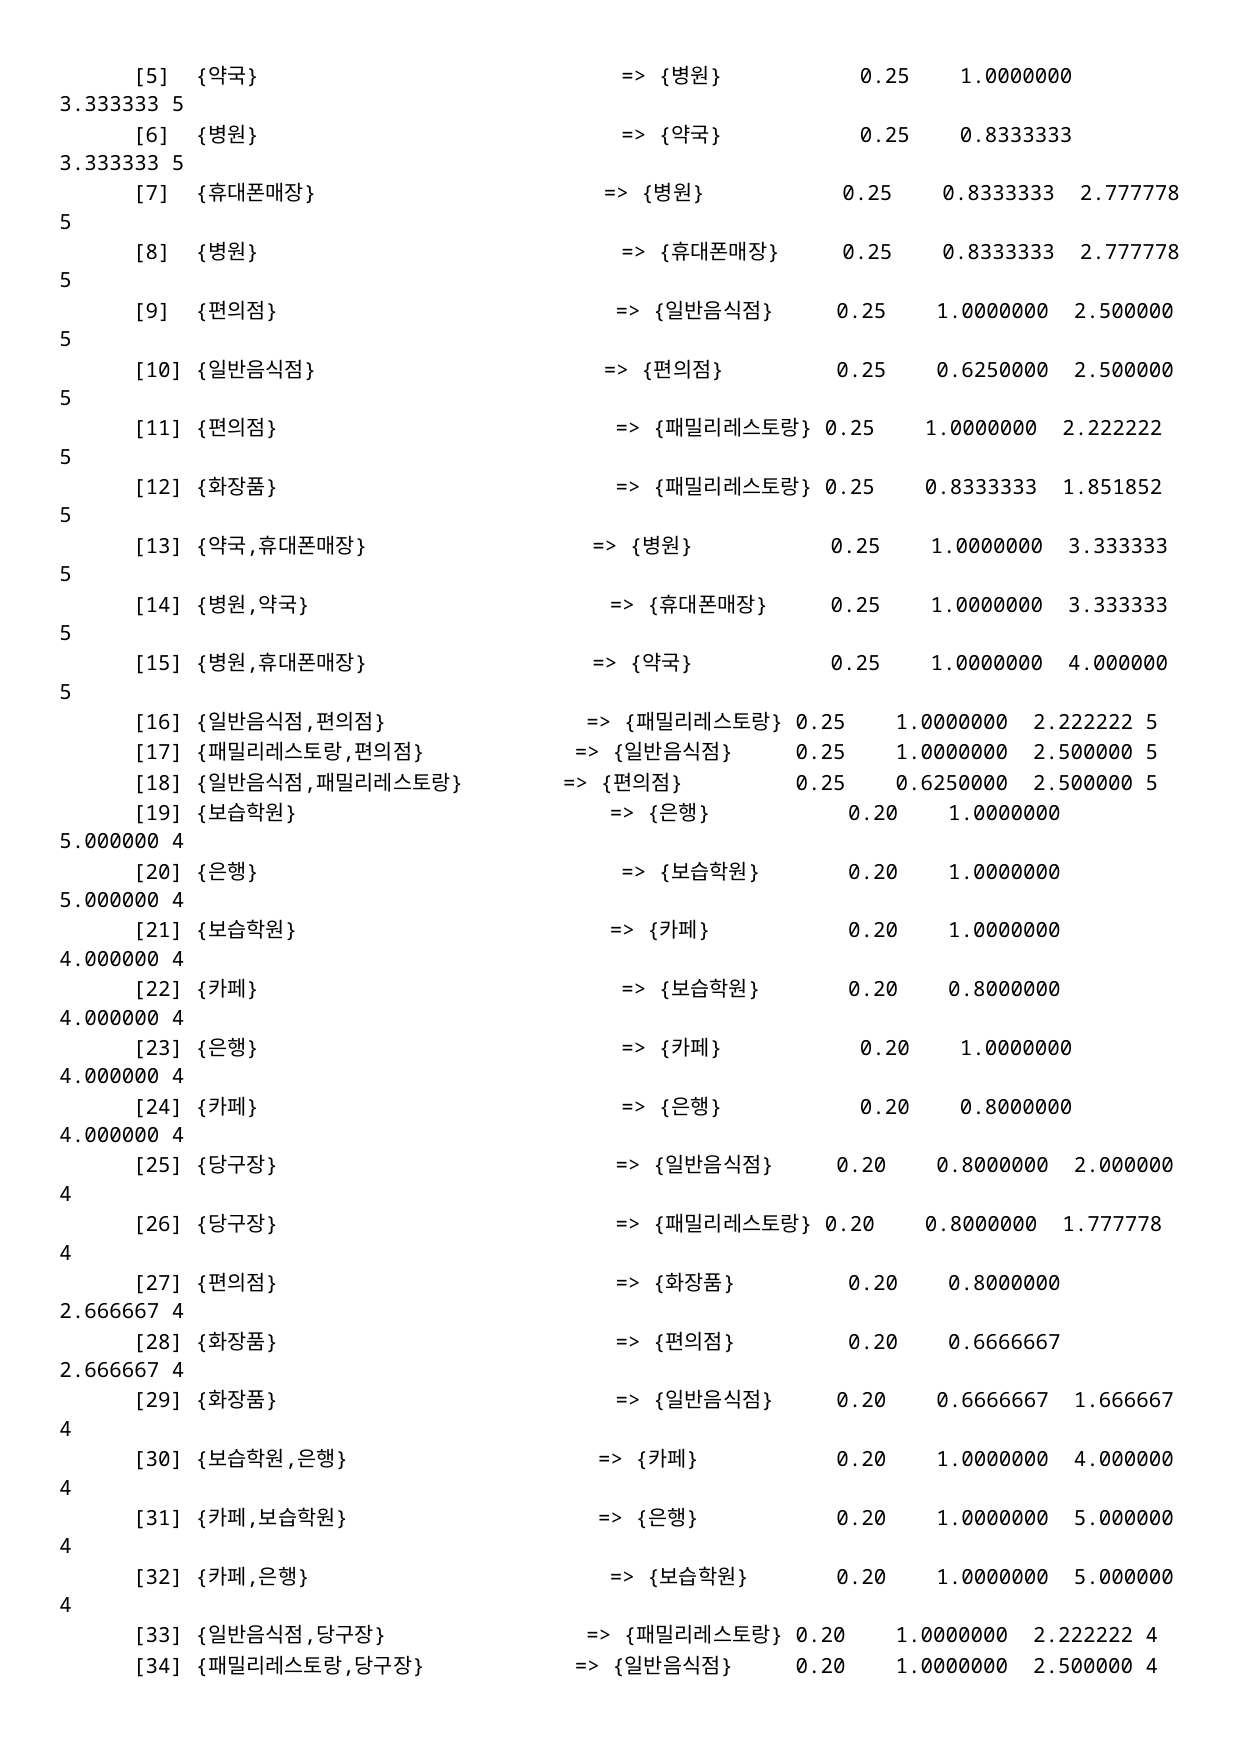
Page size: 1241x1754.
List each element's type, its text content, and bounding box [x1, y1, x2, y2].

text [14] {병원,약국} => {휴대폰매장} 0.25 1.0000000 3.333333 5 [59, 588, 1181, 647]
text [33] {일반음식점,당구장} => {패밀리레스토랑} 0.20 1.0000000 2.222222 4 [59, 1619, 1181, 1649]
text [18] {일반음식점,패밀리레스토랑} => {편의점} 0.25 0.6250000 2.500000 5 [59, 766, 1181, 796]
text [26] {당구장} => {패밀리레스토랑} 0.20 0.8000000 1.777778 4 [59, 1207, 1181, 1266]
text [32] {카페,은행} => {보습학원} 0.20 1.0000000 5.000000 4 [59, 1560, 1181, 1619]
text [20] {은행} => {보습학원} 0.20 1.0000000 5.000000 4 [59, 855, 1181, 914]
text [22] {카페} => {보습학원} 0.20 0.8000000 4.000000 4 [59, 972, 1181, 1031]
text [7] {휴대폰매장} => {병원} 0.25 0.8333333 2.777778 5 [59, 177, 1181, 235]
text [6] {병원} => {약국} 0.25 0.8333333 3.333333 5 [59, 118, 1181, 177]
text [5] {약국} => {병원} 0.25 1.0000000 3.333333 5 [59, 59, 1181, 118]
text [13] {약국,휴대폰매장} => {병원} 0.25 1.0000000 3.333333 5 [59, 529, 1181, 588]
text [28] {화장품} => {편의점} 0.20 0.6666667 2.666667 4 [59, 1325, 1181, 1384]
text [16] {일반음식점,편의점} => {패밀리레스토랑} 0.25 1.0000000 2.222222 5 [59, 705, 1181, 736]
text [25] {당구장} => {일반음식점} 0.20 0.8000000 2.000000 4 [59, 1149, 1181, 1207]
text [11] {편의점} => {패밀리레스토랑} 0.25 1.0000000 2.222222 5 [59, 412, 1181, 470]
text [34] {패밀리레스토랑,당구장} => {일반음식점} 0.20 1.0000000 2.500000 4 [59, 1649, 1181, 1679]
text [15] {병원,휴대폰매장} => {약국} 0.25 1.0000000 4.000000 5 [59, 647, 1181, 705]
text [9] {편의점} => {일반음식점} 0.25 1.0000000 2.500000 5 [59, 294, 1181, 353]
text [23] {은행} => {카페} 0.20 1.0000000 4.000000 4 [59, 1031, 1181, 1090]
text [8] {병원} => {휴대폰매장} 0.25 0.8333333 2.777778 5 [59, 235, 1181, 294]
text [27] {편의점} => {화장품} 0.20 0.8000000 2.666667 4 [59, 1266, 1181, 1325]
text [30] {보습학원,은행} => {카페} 0.20 1.0000000 4.000000 4 [59, 1442, 1181, 1501]
text [12] {화장품} => {패밀리레스토랑} 0.25 0.8333333 1.851852 5 [59, 470, 1181, 529]
text [17] {패밀리레스토랑,편의점} => {일반음식점} 0.25 1.0000000 2.500000 5 [59, 736, 1181, 766]
text [21] {보습학원} => {카페} 0.20 1.0000000 4.000000 4 [59, 914, 1181, 972]
text [24] {카페} => {은행} 0.20 0.8000000 4.000000 4 [59, 1090, 1181, 1149]
text [29] {화장품} => {일반음식점} 0.20 0.6666667 1.666667 4 [59, 1384, 1181, 1442]
text [31] {카페,보습학원} => {은행} 0.20 1.0000000 5.000000 4 [59, 1501, 1181, 1560]
text [10] {일반음식점} => {편의점} 0.25 0.6250000 2.500000 5 [59, 353, 1181, 412]
text [19] {보습학원} => {은행} 0.20 1.0000000 5.000000 4 [59, 796, 1181, 855]
